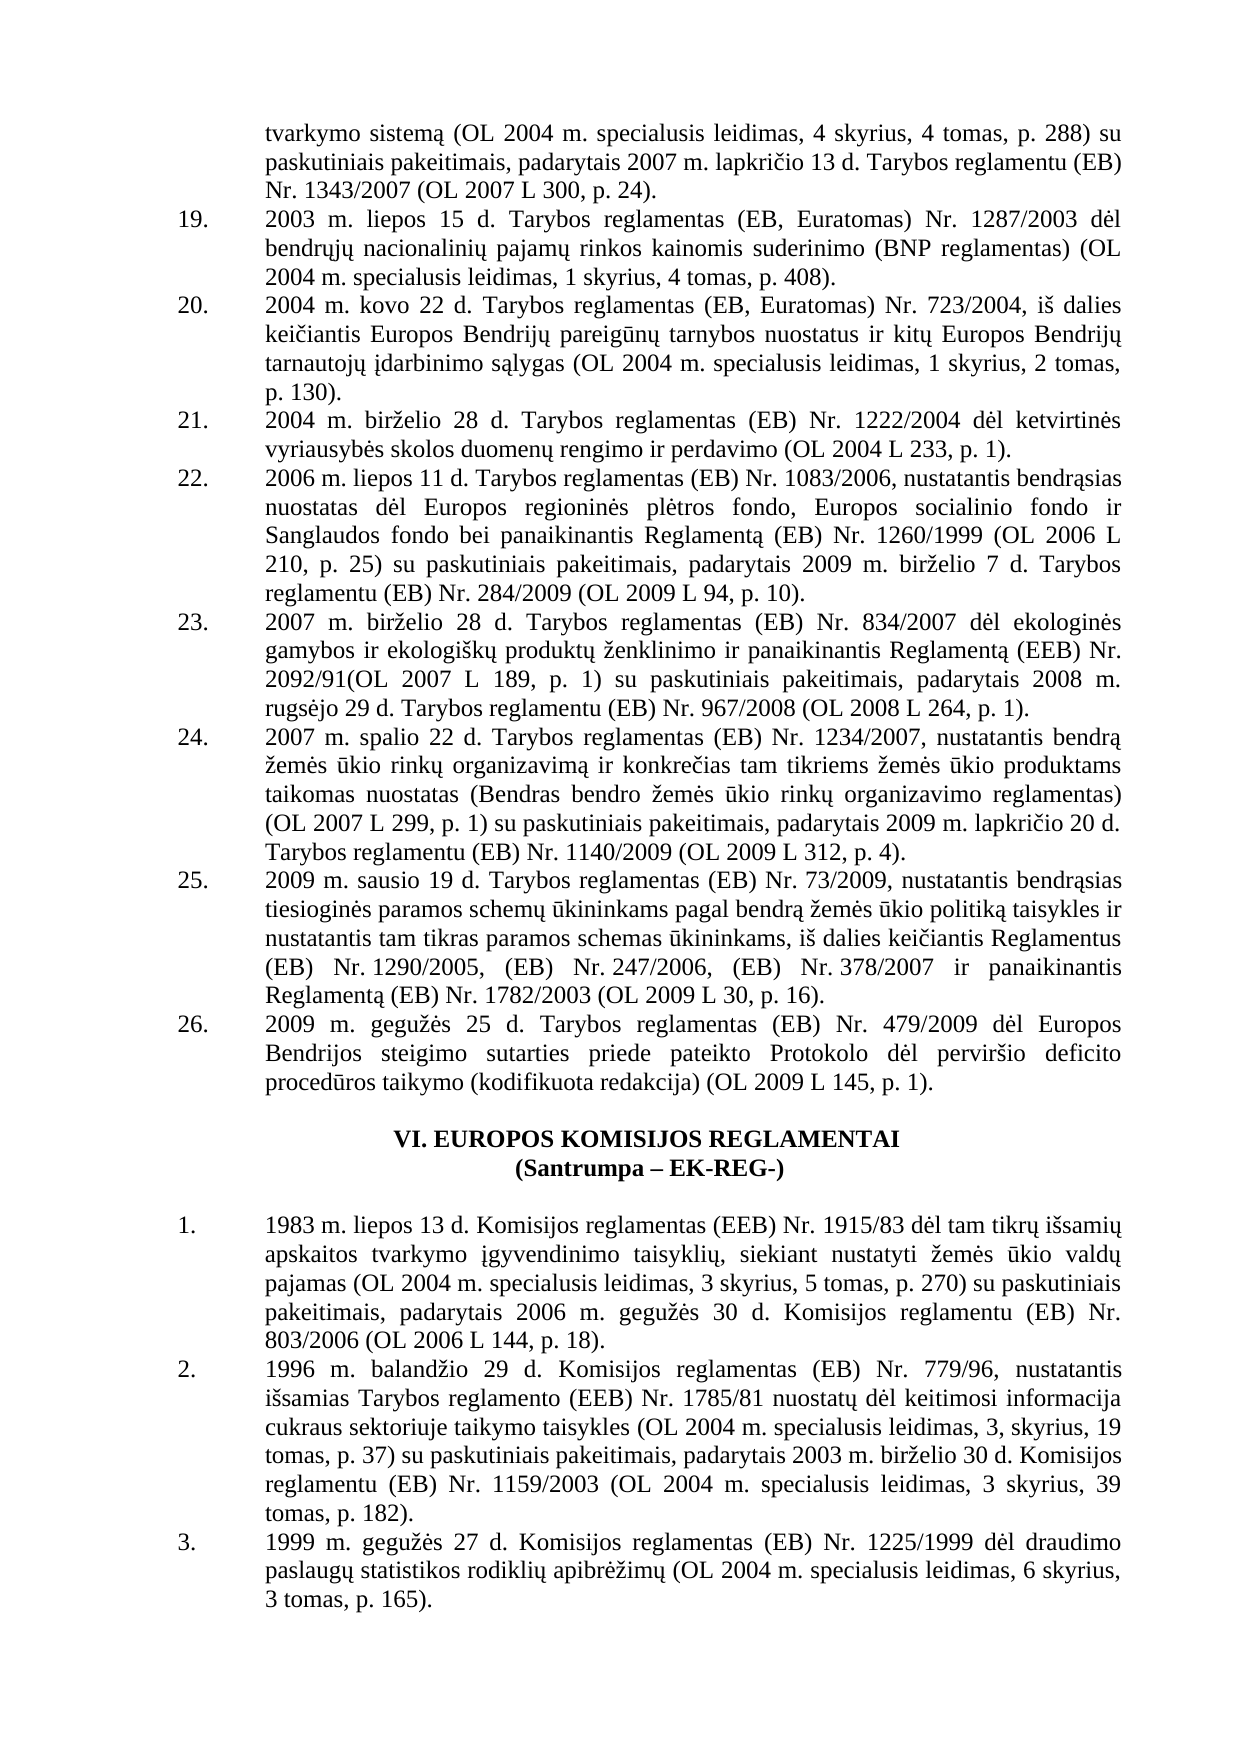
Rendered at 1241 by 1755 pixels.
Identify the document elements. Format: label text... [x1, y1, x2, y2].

text 1. 1983 m. liepos 13 d. Komisijos reglamentas (EEB) Nr. 1915/83 dėl tam tikrų išsamių apskaitos tvarkymo įgyvendinimo taisyklių, siekiant nustatyti žemės ūkio valdų pajamas (OL 2004 m. specialusis leidimas, 3 skyrius, 5 tomas, p. 270) su paskutiniais pakeitimais, padarytais 2006 m. gegužės 30 d. Komisijos reglamentu (EB) Nr. 803/2006 (OL 2006 L 144, p. 18). [177, 1211, 1122, 1354]
text 26. 2009 m. gegužės 25 d. Tarybos reglamentas (EB) Nr. 479/2009 dėl Europos Bendrijos steigimo sutarties priede pateikto Protokolo dėl perviršio deficito procedūros taikymo (kodifikuota redakcija) (OL 2009 L 145, p. 1). [177, 1009, 1122, 1096]
text 23. 2007 m. birželio 28 d. Tarybos reglamentas (EB) Nr. 834/2007 dėl ekologinės gamybos ir ekologiškų produktų ženklinimo ir panaikinantis Reglamentą (EEB) Nr. 2092/91(OL 2007 L 189, p. 1) su paskutiniais pakeitimais, padarytais 2008 m. rugsėjo 29 d. Tarybos reglamentu (EB) Nr. 967/2008 (OL 2008 L 264, p. 1). [177, 607, 1122, 722]
text VI. EUROPOS KOMISIJOS REGLAMENTAI [177, 1124, 1122, 1153]
text 24. 2007 m. spalio 22 d. Tarybos reglamentas (EB) Nr. 1234/2007, nustatantis bendrą žemės ūkio rinkų organizavimą ir konkrečias tam tikriems žemės ūkio produktams taikomas nuostatas (Bendras bendro žemės ūkio rinkų organizavimo reglamentas) (OL 2007 L 299, p. 1) su paskutiniais pakeitimais, padarytais 2009 m. lapkričio 20 d. Tarybos reglamentu (EB) Nr. 1140/2009 (OL 2009 L 312, p. 4). [177, 722, 1122, 866]
text 3. 1999 m. gegužės 27 d. Komisijos reglamentas (EB) Nr. 1225/1999 dėl draudimo paslaugų statistikos rodiklių apibrėžimų (OL 2004 m. specialusis leidimas, 6 skyrius, 3 tomas, p. 165). [177, 1527, 1122, 1613]
text 19. 2003 m. liepos 15 d. Tarybos reglamentas (EB, Euratomas) Nr. 1287/2003 dėl bendrųjų nacionalinių pajamų rinkos kainomis suderinimo (BNP reglamentas) (OL 2004 m. specialusis leidimas, 1 skyrius, 4 tomas, p. 408). [177, 204, 1122, 291]
text 22. 2006 m. liepos 11 d. Tarybos reglamentas (EB) Nr. 1083/2006, nustatantis bendrąsias nuostatas dėl Europos regioninės plėtros fondo, Europos socialinio fondo ir Sanglaudos fondo bei panaikinantis Reglamentą (EB) Nr. 1260/1999 (OL 2006 L 210, p. 25) su paskutiniais pakeitimais, padarytais 2009 m. birželio 7 d. Tarybos reglamentu (EB) Nr. 284/2009 (OL 2009 L 94, p. 10). [177, 463, 1122, 607]
text (Santrumpa – EK-REG-) [177, 1153, 1122, 1182]
text tvarkymo sistemą (OL 2004 m. specialusis leidimas, 4 skyrius, 4 tomas, p. 288) su paskutiniais pakeitimais, padarytais 2007 m. lapkričio 13 d. Tarybos reglamentu (EB) Nr. 1343/2007 (OL 2007 L 300, p. 24). [177, 118, 1122, 204]
text 21. 2004 m. birželio 28 d. Tarybos reglamentas (EB) Nr. 1222/2004 dėl ketvirtinės vyriausybės skolos duomenų rengimo ir perdavimo (OL 2004 L 233, p. 1). [177, 406, 1122, 463]
text 2. 1996 m. balandžio 29 d. Komisijos reglamentas (EB) Nr. 779/96, nustatantis išsamias Tarybos reglamento (EEB) Nr. 1785/81 nuostatų dėl keitimosi informacija cukraus sektoriuje taikymo taisykles (OL 2004 m. specialusis leidimas, 3, skyrius, 19 tomas, p. 37) su paskutiniais pakeitimais, padarytais 2003 m. birželio 30 d. Komisijos reglamentu (EB) Nr. 1159/2003 (OL 2004 m. specialusis leidimas, 3 skyrius, 39 tomas, p. 182). [177, 1354, 1122, 1527]
text 20. 2004 m. kovo 22 d. Tarybos reglamentas (EB, Euratomas) Nr. 723/2004, iš dalies keičiantis Europos Bendrijų pareigūnų tarnybos nuostatus ir kitų Europos Bendrijų tarnautojų įdarbinimo sąlygas (OL 2004 m. specialusis leidimas, 1 skyrius, 2 tomas, p. 130). [177, 291, 1122, 406]
text 25. 2009 m. sausio 19 d. Tarybos reglamentas (EB) Nr. 73/2009, nustatantis bendrąsias tiesioginės paramos schemų ūkininkams pagal bendrą žemės ūkio politiką taisykles ir nustatantis tam tikras paramos schemas ūkininkams, iš dalies keičiantis Reglamentus (EB) Nr. 1290/2005, (EB) Nr. 247/2006, (EB) Nr. 378/2007 ir panaikinantis Reglamentą (EB) Nr. 1782/2003 (OL 2009 L 30, p. 16). [177, 866, 1122, 1009]
